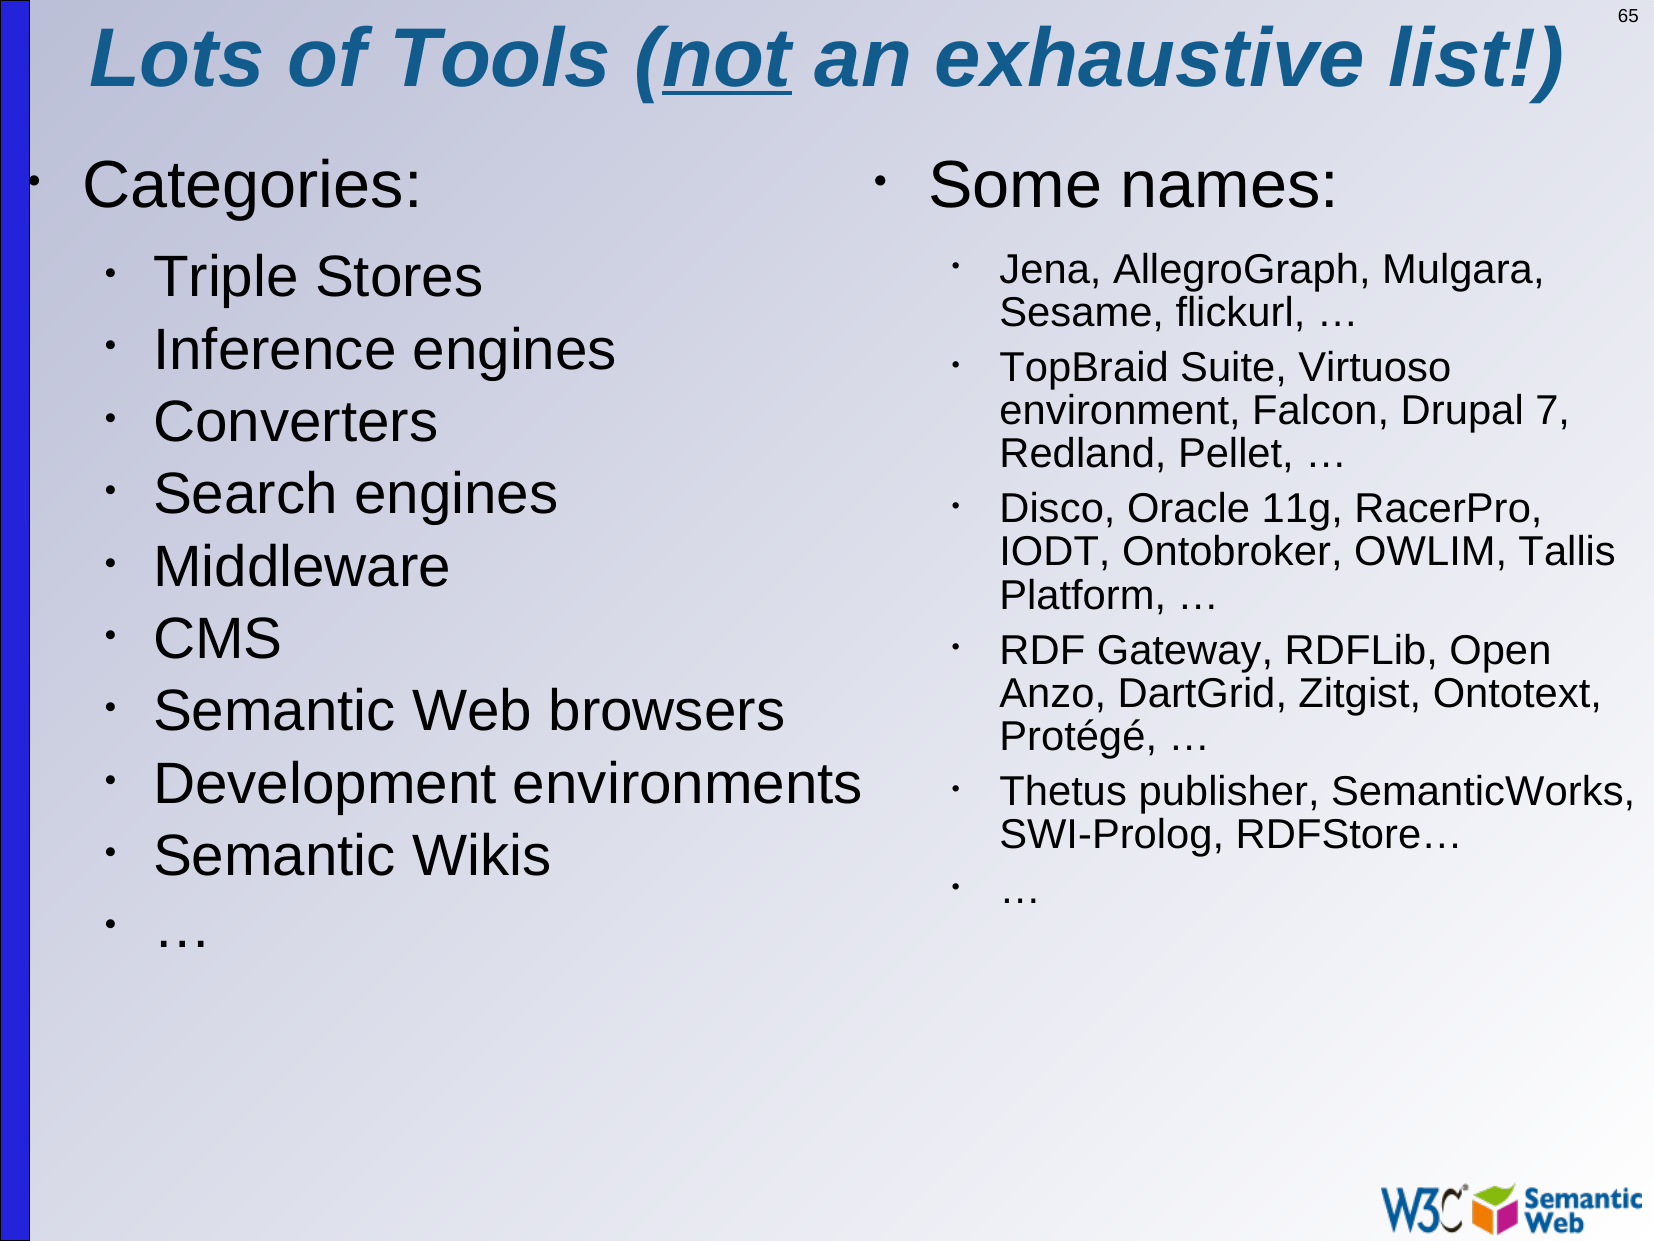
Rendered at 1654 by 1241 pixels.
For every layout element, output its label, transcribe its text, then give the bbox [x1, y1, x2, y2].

picture [1381, 1181, 1642, 1235]
list Some names: Jena, AllegroGraph, Mulgara, Sesame, flickurl, … TopBraid Suite, Virtuoso environment, Falcon, Drupal 7, Redland, Pellet, … Disco, Oracle 11g, RacerPro, IODT, Ontobroker, OWLIM, Tallis Platform, … RDF Gateway, RDFLib, Open Anzo, DartGrid, Zitgist, Ontotext, Protégé, … Thetus publisher, SemanticWorks, SWI-Prolog, RDFStore… … [858, 147, 1636, 1119]
title Lots of Tools (not an exhaustive list!) [0, 0, 1654, 119]
list Categories: Triple Stores Inference engines Converters Search engines Middleware CMS Semantic Web browsers Development environments Semantic Wikis … [11, 147, 858, 1119]
